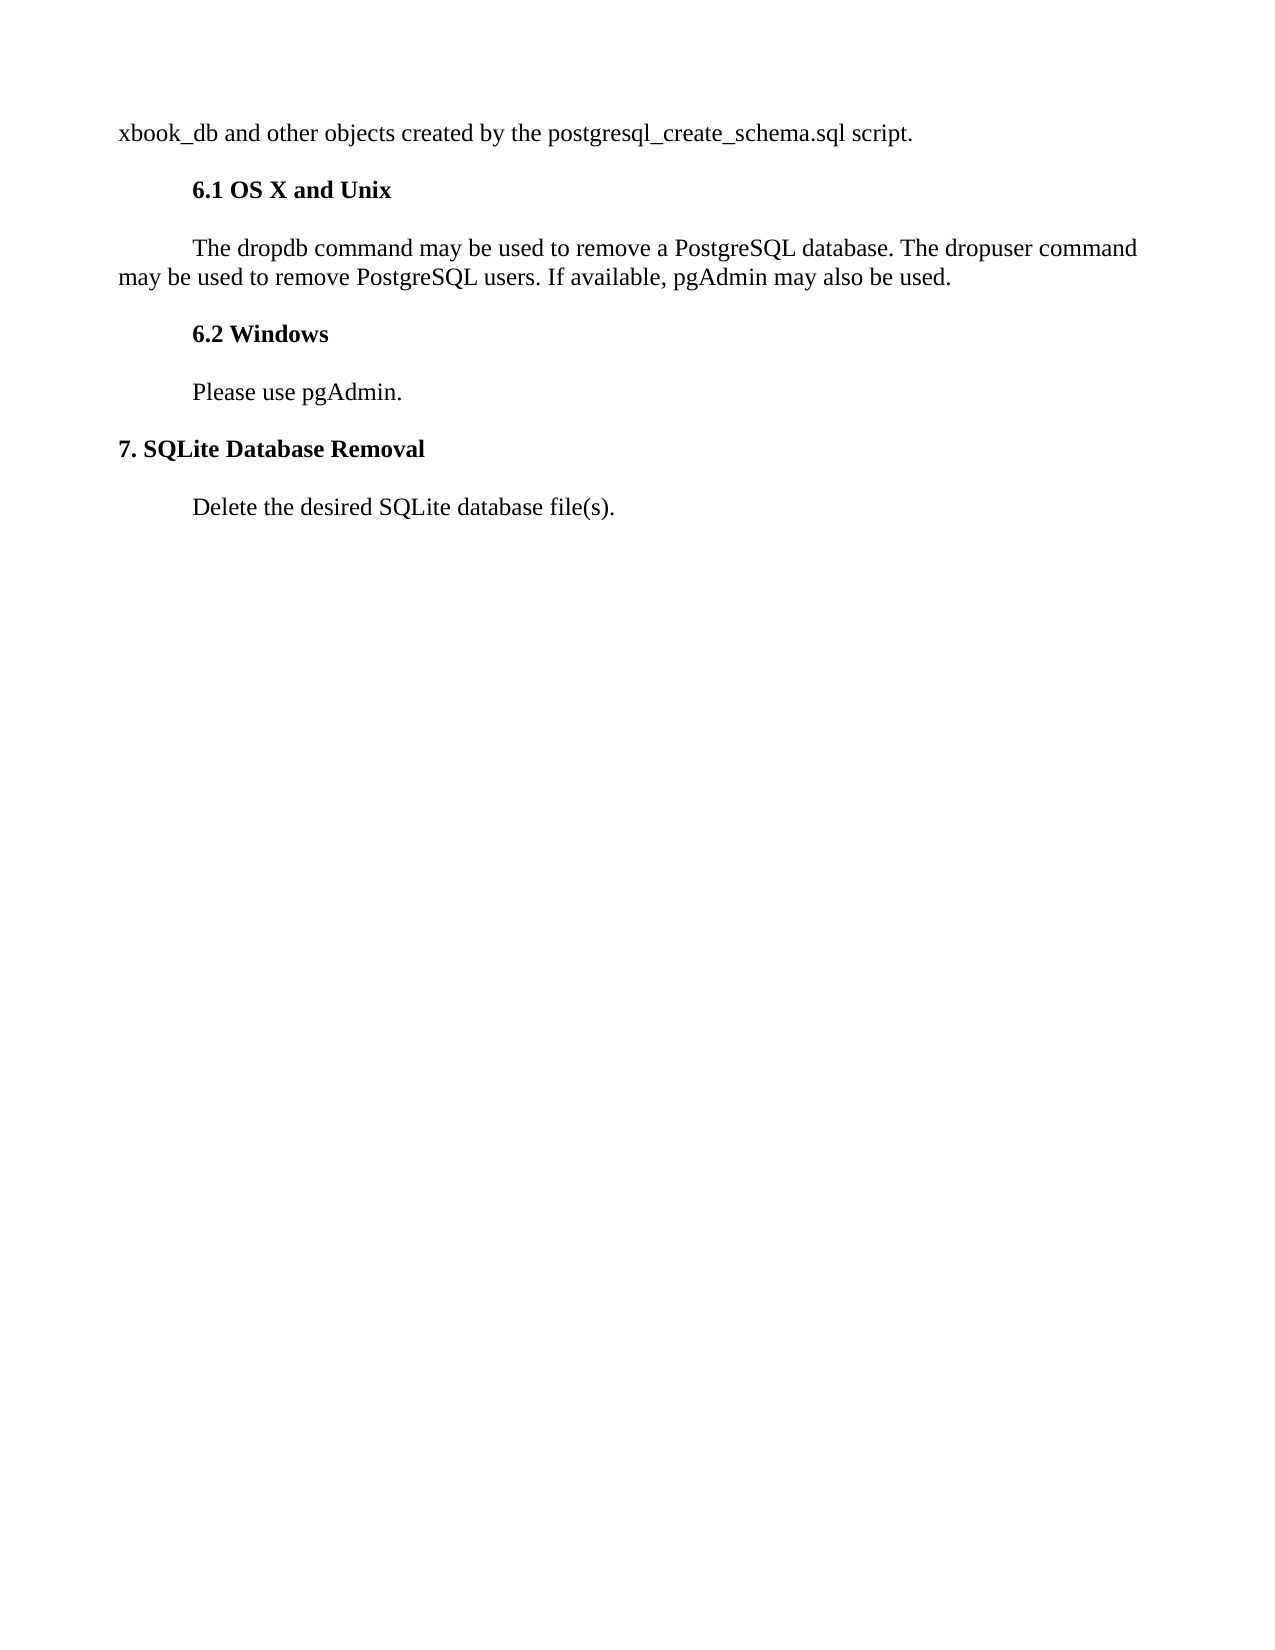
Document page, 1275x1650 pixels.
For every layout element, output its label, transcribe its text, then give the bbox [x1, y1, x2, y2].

text 7. SQLite Database Removal [118, 434, 1157, 463]
text Delete the desired SQLite database file(s). [118, 492, 1157, 521]
text xbook_db and other objects created by the postgresql_create_schema.sql script. [118, 118, 1157, 147]
text The dropdb command may be used to remove a PostgreSQL database. The dropuser command may be used to remove PostgreSQL users. If available, pgAdmin may also be used. [118, 233, 1157, 291]
text 6.2 Windows [118, 319, 1157, 348]
text 6.1 OS X and Unix [118, 176, 1157, 204]
text Please use pgAdmin. [118, 377, 1157, 406]
